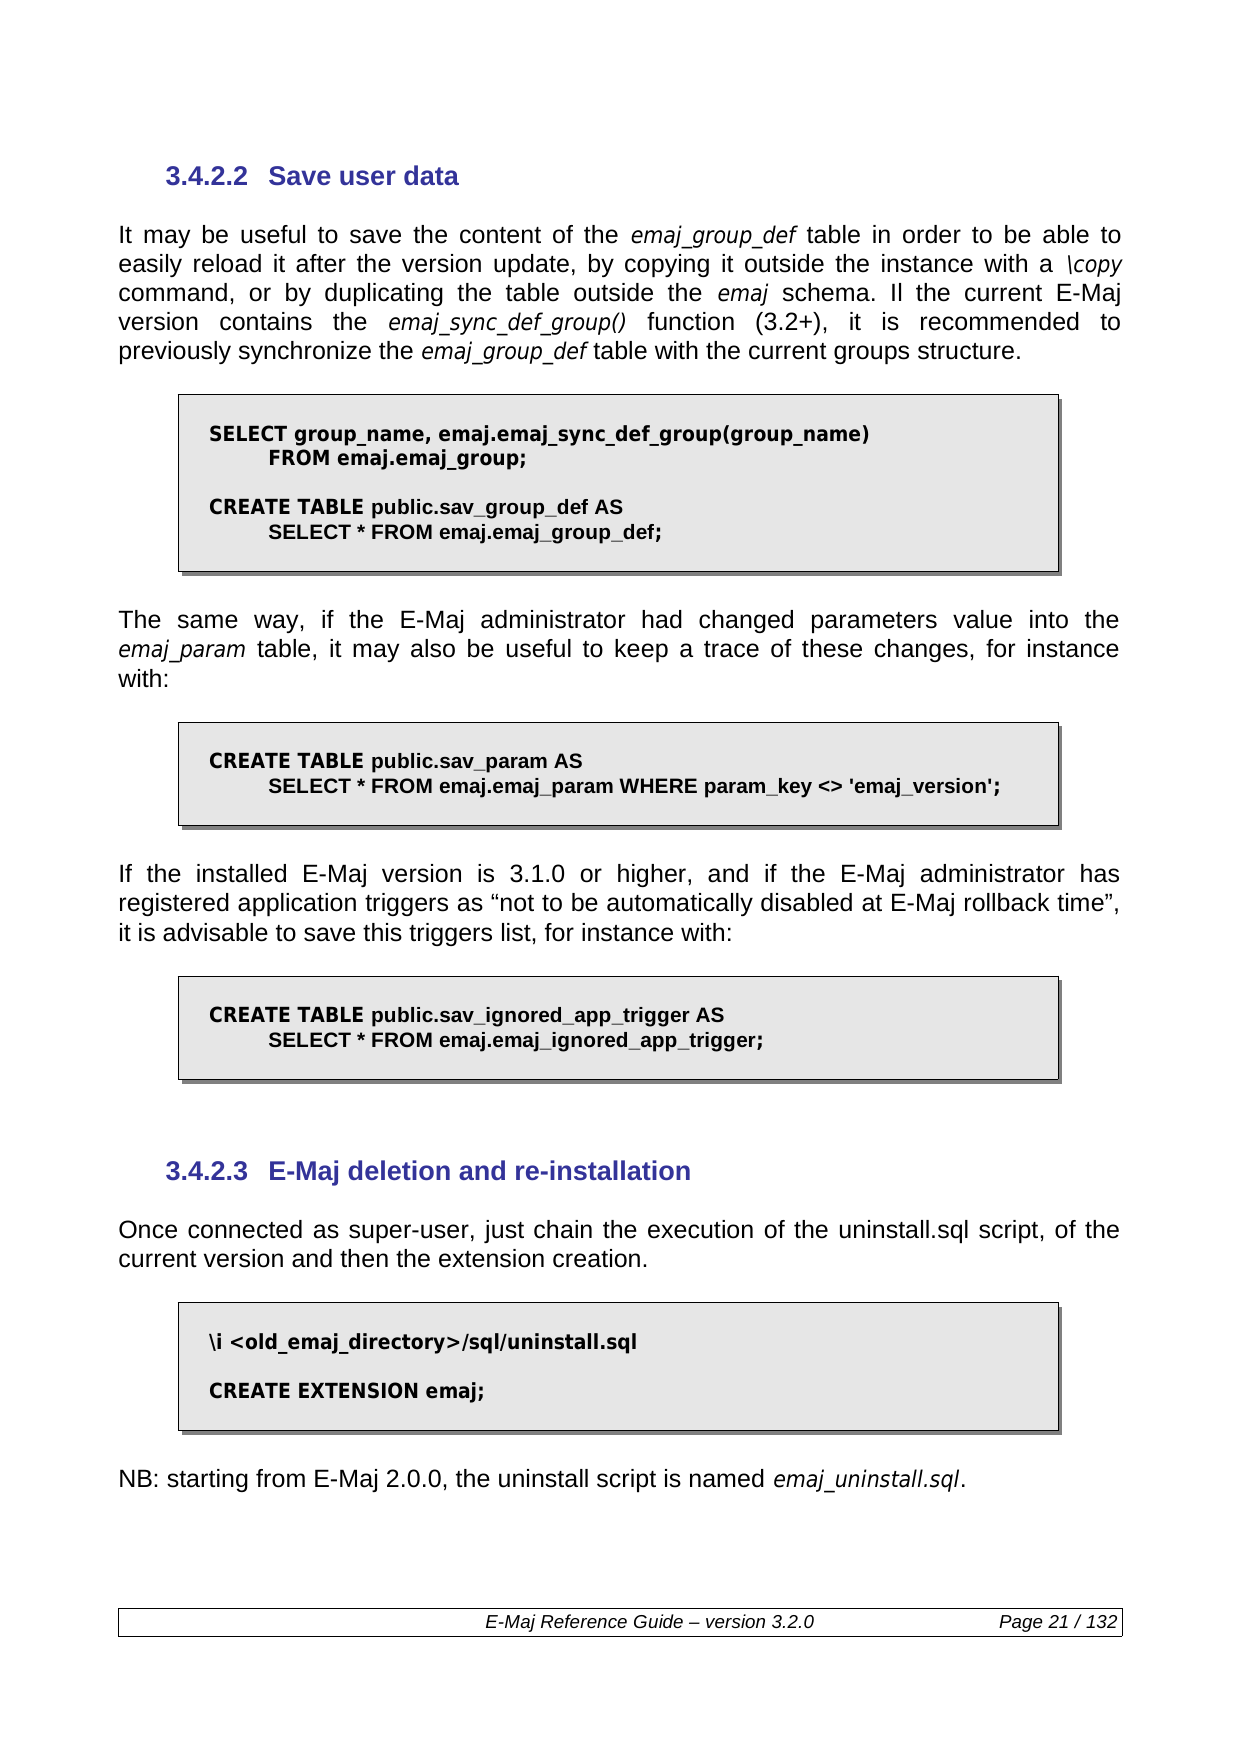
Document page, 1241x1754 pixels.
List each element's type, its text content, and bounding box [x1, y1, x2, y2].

text CREATE TABLE public.sav_group_def AS SELECT * FROM emaj.emaj_group_def; [179, 492, 1058, 541]
text CREATE TABLE public.sav_ignored_app_trigger AS SELECT * FROM emaj.emaj_ignored_app_trigger; [179, 1000, 1058, 1049]
text If the installed E-Maj version is 3.1.0 or higher, and if the E-Maj administrator has registered application triggers as “not to be automatically disabled at E-Maj rollback time”, it is advisable to save this triggers list, for instance with: [118, 859, 1122, 946]
text \i <old_emaj_directory>/sql/uninstall.sql [179, 1327, 1058, 1351]
text The same way, if the E-Maj administrator had changed parameters value into the emaj_param table, it may also be useful to keep a trace of these changes, for instance with: [118, 605, 1122, 692]
text CREATE EXTENSION emaj; [179, 1376, 1058, 1400]
text CREATE TABLE public.sav_param AS SELECT * FROM emaj.emaj_param WHERE param_key <> 'emaj_version'; [179, 746, 1058, 795]
text SELECT group_name, emaj.emaj_sync_def_group(group_name) FROM emaj.emaj_group; [179, 419, 1058, 468]
text It may be useful to save the content of the emaj_group_def table in order to be able to easily reload it after the version update, by copying it outside the instance with a \copy command, or by duplicating the table outside the emaj schema. Il the current E-Maj version contains the emaj_sync_def_group() function (3.2+), it is recommended to previously synchronize the emaj_group_def table with the current groups structure. [118, 220, 1122, 365]
subtitle Save user data [165, 160, 1122, 191]
text NB: starting from E-Maj 2.0.0, the uninstall script is named emaj_uninstall.sql. [118, 1464, 1122, 1493]
text Once connected as super-user, just chain the execution of the uninstall.sql script, of the current version and then the extension creation. [118, 1215, 1122, 1273]
subtitle E-Maj deletion and re-installation [165, 1155, 1122, 1186]
